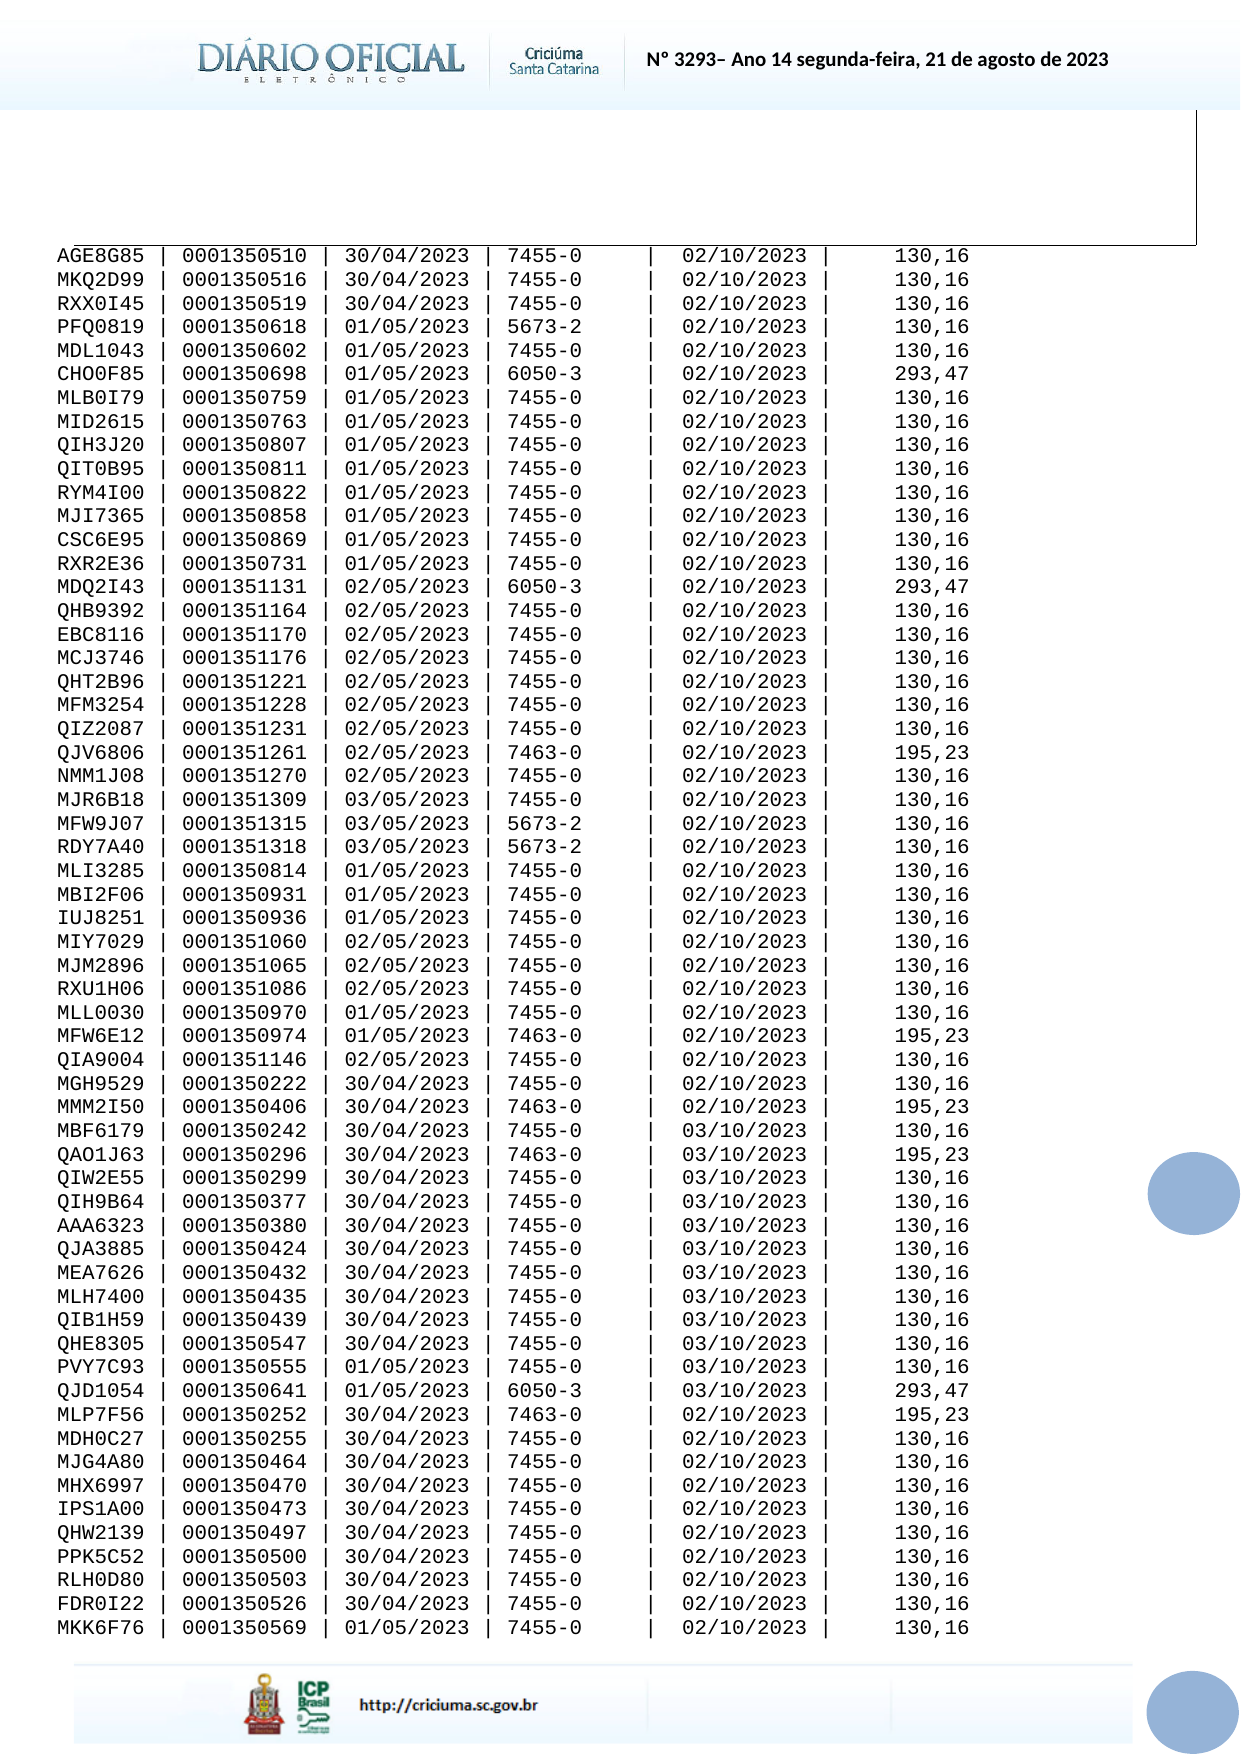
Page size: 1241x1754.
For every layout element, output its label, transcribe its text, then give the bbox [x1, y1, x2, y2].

text MBI2F06 | 0001350931 | 01/05/2023 | 7455-0 | 02/10/2023 | 130,16 [44, 884, 1196, 907]
text MLH7400 | 0001350435 | 30/04/2023 | 7455-0 | 03/10/2023 | 130,16 [44, 1286, 1196, 1309]
text MIY7029 | 0001351060 | 02/05/2023 | 7455-0 | 02/10/2023 | 130,16 [44, 931, 1196, 954]
text MGH9529 | 0001350222 | 30/04/2023 | 7455-0 | 02/10/2023 | 130,16 [44, 1073, 1196, 1096]
text QIT0B95 | 0001350811 | 01/05/2023 | 7455-0 | 02/10/2023 | 130,16 [44, 458, 1196, 482]
text RXX0I45 | 0001350519 | 30/04/2023 | 7455-0 | 02/10/2023 | 130,16 [44, 292, 1196, 316]
text MJM2896 | 0001351065 | 02/05/2023 | 7455-0 | 02/10/2023 | 130,16 [44, 954, 1196, 978]
text MJI7365 | 0001350858 | 01/05/2023 | 7455-0 | 02/10/2023 | 130,16 [44, 505, 1196, 529]
text MMM2I50 | 0001350406 | 30/04/2023 | 7463-0 | 02/10/2023 | 195,23 [44, 1096, 1196, 1120]
text QHB9392 | 0001351164 | 02/05/2023 | 7455-0 | 02/10/2023 | 130,16 [44, 600, 1196, 623]
text MEA7626 | 0001350432 | 30/04/2023 | 7455-0 | 03/10/2023 | 130,16 [44, 1262, 1196, 1286]
text MJR6B18 | 0001351309 | 03/05/2023 | 7455-0 | 02/10/2023 | 130,16 [44, 789, 1196, 813]
text MHX6997 | 0001350470 | 30/04/2023 | 7455-0 | 02/10/2023 | 130,16 [44, 1475, 1196, 1498]
text MFW9J07 | 0001351315 | 03/05/2023 | 5673-2 | 02/10/2023 | 130,16 [44, 813, 1196, 836]
text QIA9004 | 0001351146 | 02/05/2023 | 7455-0 | 02/10/2023 | 130,16 [44, 1049, 1196, 1073]
text RLH0D80 | 0001350503 | 30/04/2023 | 7455-0 | 02/10/2023 | 130,16 [44, 1569, 1196, 1593]
text MKK6F76 | 0001350569 | 01/05/2023 | 7455-0 | 02/10/2023 | 130,16 [44, 1617, 1196, 1640]
text PPK5C52 | 0001350500 | 30/04/2023 | 7455-0 | 02/10/2023 | 130,16 [44, 1546, 1196, 1569]
text MJG4A80 | 0001350464 | 30/04/2023 | 7455-0 | 02/10/2023 | 130,16 [44, 1451, 1196, 1475]
text QHT2B96 | 0001351221 | 02/05/2023 | 7455-0 | 02/10/2023 | 130,16 [44, 671, 1196, 694]
text PFQ0819 | 0001350618 | 01/05/2023 | 5673-2 | 02/10/2023 | 130,16 [44, 316, 1196, 340]
text AGE8G85 | 0001350510 | 30/04/2023 | 7455-0 | 02/10/2023 | 130,16 [44, 245, 1196, 269]
text PVY7C93 | 0001350555 | 01/05/2023 | 7455-0 | 03/10/2023 | 130,16 [44, 1357, 1196, 1380]
text MBF6179 | 0001350242 | 30/04/2023 | 7455-0 | 03/10/2023 | 130,16 [44, 1120, 1196, 1144]
text CHO0F85 | 0001350698 | 01/05/2023 | 6050-3 | 02/10/2023 | 293,47 [44, 363, 1196, 387]
text QIH3J20 | 0001350807 | 01/05/2023 | 7455-0 | 02/10/2023 | 130,16 [44, 434, 1196, 458]
text QIZ2087 | 0001351231 | 02/05/2023 | 7455-0 | 02/10/2023 | 130,16 [44, 718, 1196, 742]
text EBC8116 | 0001351170 | 02/05/2023 | 7455-0 | 02/10/2023 | 130,16 [44, 623, 1196, 647]
text QIH9B64 | 0001350377 | 30/04/2023 | 7455-0 | 03/10/2023 | 130,16 [44, 1191, 1153, 1215]
text IPS1A00 | 0001350473 | 30/04/2023 | 7455-0 | 02/10/2023 | 130,16 [44, 1498, 1196, 1522]
text QJV6806 | 0001351261 | 02/05/2023 | 7463-0 | 02/10/2023 | 195,23 [44, 742, 1196, 765]
text MFM3254 | 0001351228 | 02/05/2023 | 7455-0 | 02/10/2023 | 130,16 [44, 694, 1196, 718]
text MKQ2D99 | 0001350516 | 30/04/2023 | 7455-0 | 02/10/2023 | 130,16 [44, 269, 1196, 292]
text QIW2E55 | 0001350299 | 30/04/2023 | 7455-0 | 03/10/2023 | 130,16 [44, 1167, 1157, 1191]
text NMM1J08 | 0001351270 | 02/05/2023 | 7455-0 | 02/10/2023 | 130,16 [44, 765, 1196, 789]
text QJD1054 | 0001350641 | 01/05/2023 | 6050-3 | 03/10/2023 | 293,47 [44, 1380, 1196, 1404]
text RYM4I00 | 0001350822 | 01/05/2023 | 7455-0 | 02/10/2023 | 130,16 [44, 482, 1196, 505]
text MCJ3746 | 0001351176 | 02/05/2023 | 7455-0 | 02/10/2023 | 130,16 [44, 647, 1196, 671]
text RDY7A40 | 0001351318 | 03/05/2023 | 5673-2 | 02/10/2023 | 130,16 [44, 836, 1196, 860]
text QIB1H59 | 0001350439 | 30/04/2023 | 7455-0 | 03/10/2023 | 130,16 [44, 1309, 1196, 1333]
text AAA6323 | 0001350380 | 30/04/2023 | 7455-0 | 03/10/2023 | 130,16 [44, 1215, 1196, 1238]
text MID2615 | 0001350763 | 01/05/2023 | 7455-0 | 02/10/2023 | 130,16 [44, 411, 1196, 434]
text MLB0I79 | 0001350759 | 01/05/2023 | 7455-0 | 02/10/2023 | 130,16 [44, 387, 1196, 411]
text QHW2139 | 0001350497 | 30/04/2023 | 7455-0 | 02/10/2023 | 130,16 [44, 1522, 1196, 1546]
text MLI3285 | 0001350814 | 01/05/2023 | 7455-0 | 02/10/2023 | 130,16 [44, 860, 1196, 884]
text MDH0C27 | 0001350255 | 30/04/2023 | 7455-0 | 02/10/2023 | 130,16 [44, 1427, 1196, 1451]
text MDQ2I43 | 0001351131 | 02/05/2023 | 6050-3 | 02/10/2023 | 293,47 [44, 576, 1196, 600]
text IUJ8251 | 0001350936 | 01/05/2023 | 7455-0 | 02/10/2023 | 130,16 [44, 907, 1196, 931]
text QJA3885 | 0001350424 | 30/04/2023 | 7455-0 | 03/10/2023 | 130,16 [44, 1238, 1196, 1262]
text MLL0030 | 0001350970 | 01/05/2023 | 7455-0 | 02/10/2023 | 130,16 [44, 1002, 1196, 1026]
text RXR2E36 | 0001350731 | 01/05/2023 | 7455-0 | 02/10/2023 | 130,16 [44, 553, 1196, 576]
text MLP7F56 | 0001350252 | 30/04/2023 | 7463-0 | 02/10/2023 | 195,23 [44, 1404, 1196, 1427]
text RXU1H06 | 0001351086 | 02/05/2023 | 7455-0 | 02/10/2023 | 130,16 [44, 978, 1196, 1002]
text FDR0I22 | 0001350526 | 30/04/2023 | 7455-0 | 02/10/2023 | 130,16 [44, 1593, 1196, 1617]
text CSC6E95 | 0001350869 | 01/05/2023 | 7455-0 | 02/10/2023 | 130,16 [44, 529, 1196, 553]
text QHE8305 | 0001350547 | 30/04/2023 | 7455-0 | 03/10/2023 | 130,16 [44, 1333, 1196, 1357]
text MDL1043 | 0001350602 | 01/05/2023 | 7455-0 | 02/10/2023 | 130,16 [44, 340, 1196, 363]
text MFW6E12 | 0001350974 | 01/05/2023 | 7463-0 | 02/10/2023 | 195,23 [44, 1026, 1196, 1049]
text QAO1J63 | 0001350296 | 30/04/2023 | 7463-0 | 03/10/2023 | 195,23 [44, 1144, 1196, 1167]
